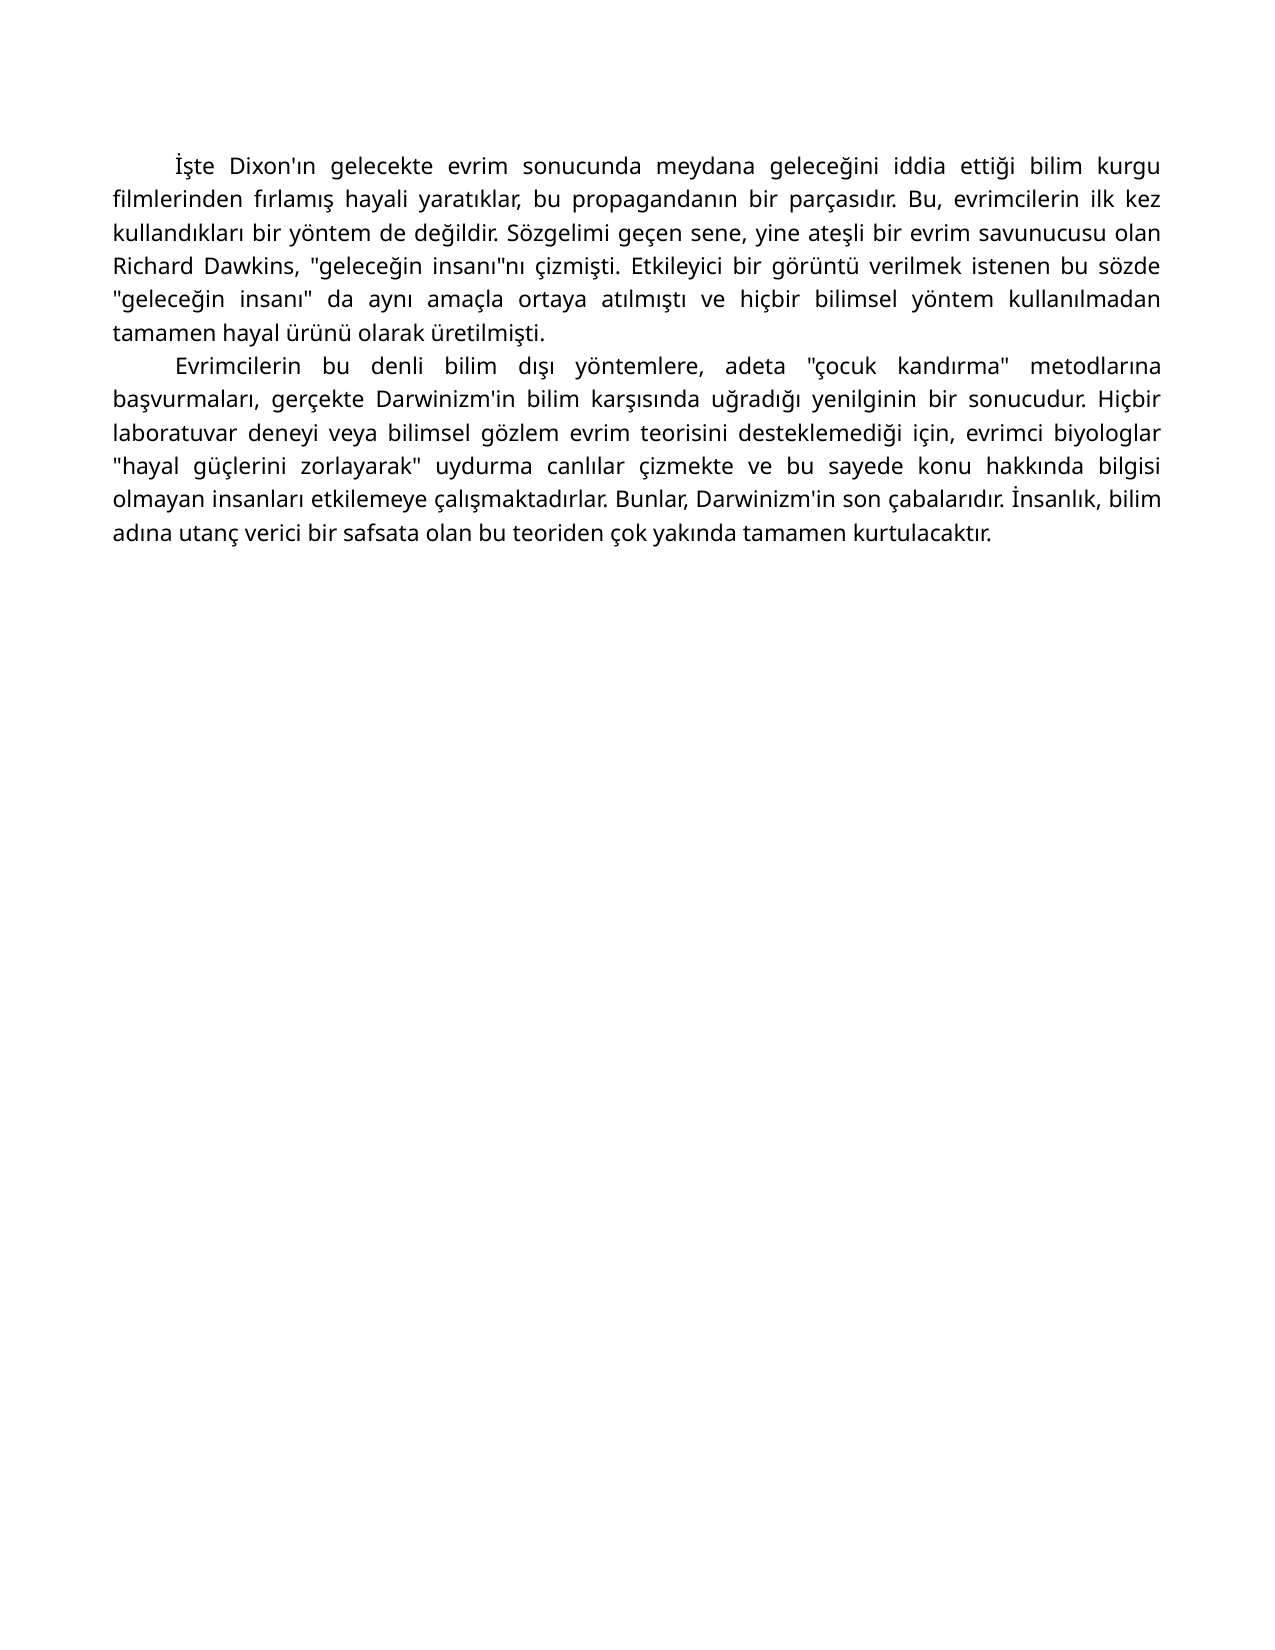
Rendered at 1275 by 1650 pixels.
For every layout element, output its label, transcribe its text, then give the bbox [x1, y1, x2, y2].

text Evrimcilerin bu denli bilim dışı yöntemlere, adeta "çocuk kandırma" metodlarına başvurmaları, gerçekte Darwinizm'in bilim karşısında uğradığı yenilginin bir sonucudur. Hiçbir laboratuvar deneyi veya bilimsel gözlem evrim teorisini desteklemediği için, evrimci biyologlar "hayal güçlerini zorlayarak" uydurma canlılar çizmekte ve bu sayede konu hakkında bilgisi olmayan insanları etkilemeye çalışmaktadırlar. Bunlar, Darwinizm'in son çabalarıdır. İnsanlık, bilim adına utanç verici bir safsata olan bu teoriden çok yakında tamamen kurtulacaktır. [112, 348, 1162, 548]
text İşte Dixon'ın gelecekte evrim sonucunda meydana geleceğini iddia ettiği bilim kurgu filmlerinden fırlamış hayali yaratıklar, bu propagandanın bir parçasıdır. Bu, evrimcilerin ilk kez kullandıkları bir yöntem de değildir. Sözgelimi geçen sene, yine ateşli bir evrim savunucusu olan Richard Dawkins, "geleceğin insanı"nı çizmişti. Etkileyici bir görüntü verilmek istenen bu sözde "geleceğin insanı" da aynı amaçla ortaya atılmıştı ve hiçbir bilimsel yöntem kullanılmadan tamamen hayal ürünü olarak üretilmişti. [112, 148, 1162, 348]
